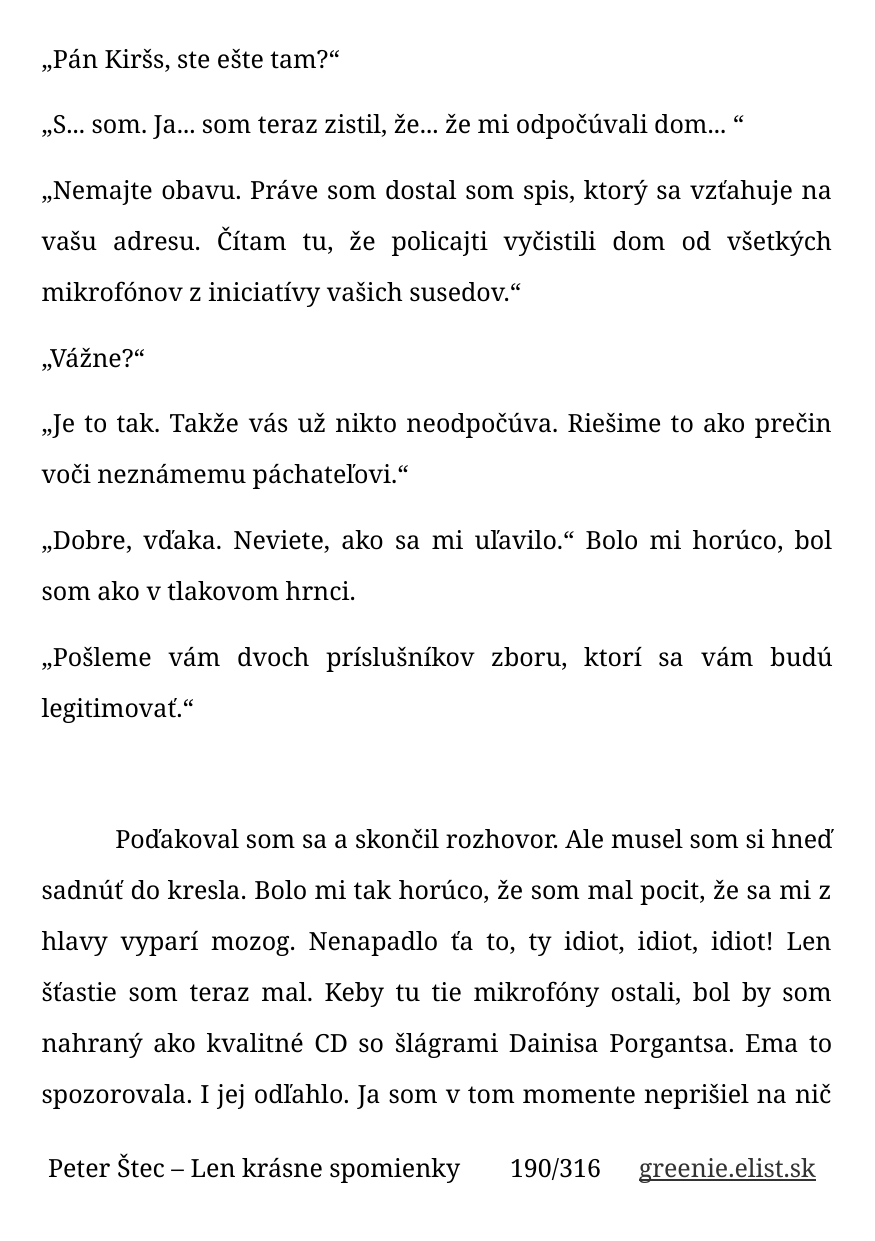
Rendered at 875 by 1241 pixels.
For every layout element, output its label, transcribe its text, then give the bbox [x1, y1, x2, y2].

text Poďakoval som sa a skončil rozhovor. Ale musel som si hneď sadnúť do kresla. Bolo mi tak horúco, že som mal pocit, že sa mi z hlavy vyparí mozog. Nenapadlo ťa to, ty idiot, idiot, idiot! Len šťastie som teraz mal. Keby tu tie mikrofóny ostali, bol by som nahraný ako kvalitné CD so šlágrami Dainisa Porgantsa. Ema to spozorovala. I jej odľahlo. Ja som v tom momente neprišiel na nič [41, 822, 833, 1111]
text „Pošleme vám dvoch príslušníkov zboru, ktorí sa vám budú legitimovať.“ [41, 639, 833, 724]
text „Pán Kiršs, ste ešte tam?“ [41, 41, 833, 75]
text „Je to tak. Takže vás už nikto neodpočúva. Riešime to ako prečin voči neznámemu páchateľovi.“ [41, 406, 833, 491]
text „Nemajte obavu. Práve som dostal som spis, ktorý sa vzťahuje na vašu adresu. Čítam tu, že policajti vyčistili dom od všetkých mikrofónov z iniciatívy vašich susedov.“ [41, 173, 833, 309]
text „Vážne?“ [41, 340, 833, 374]
text „S... som. Ja... som teraz zistil, že... že mi odpočúvali dom... “ [41, 107, 833, 141]
text „Dobre, vďaka. Neviete, ako sa mi uľavilo.“ Bolo mi horúco, bol som ako v tlakovom hrnci. [41, 523, 833, 608]
